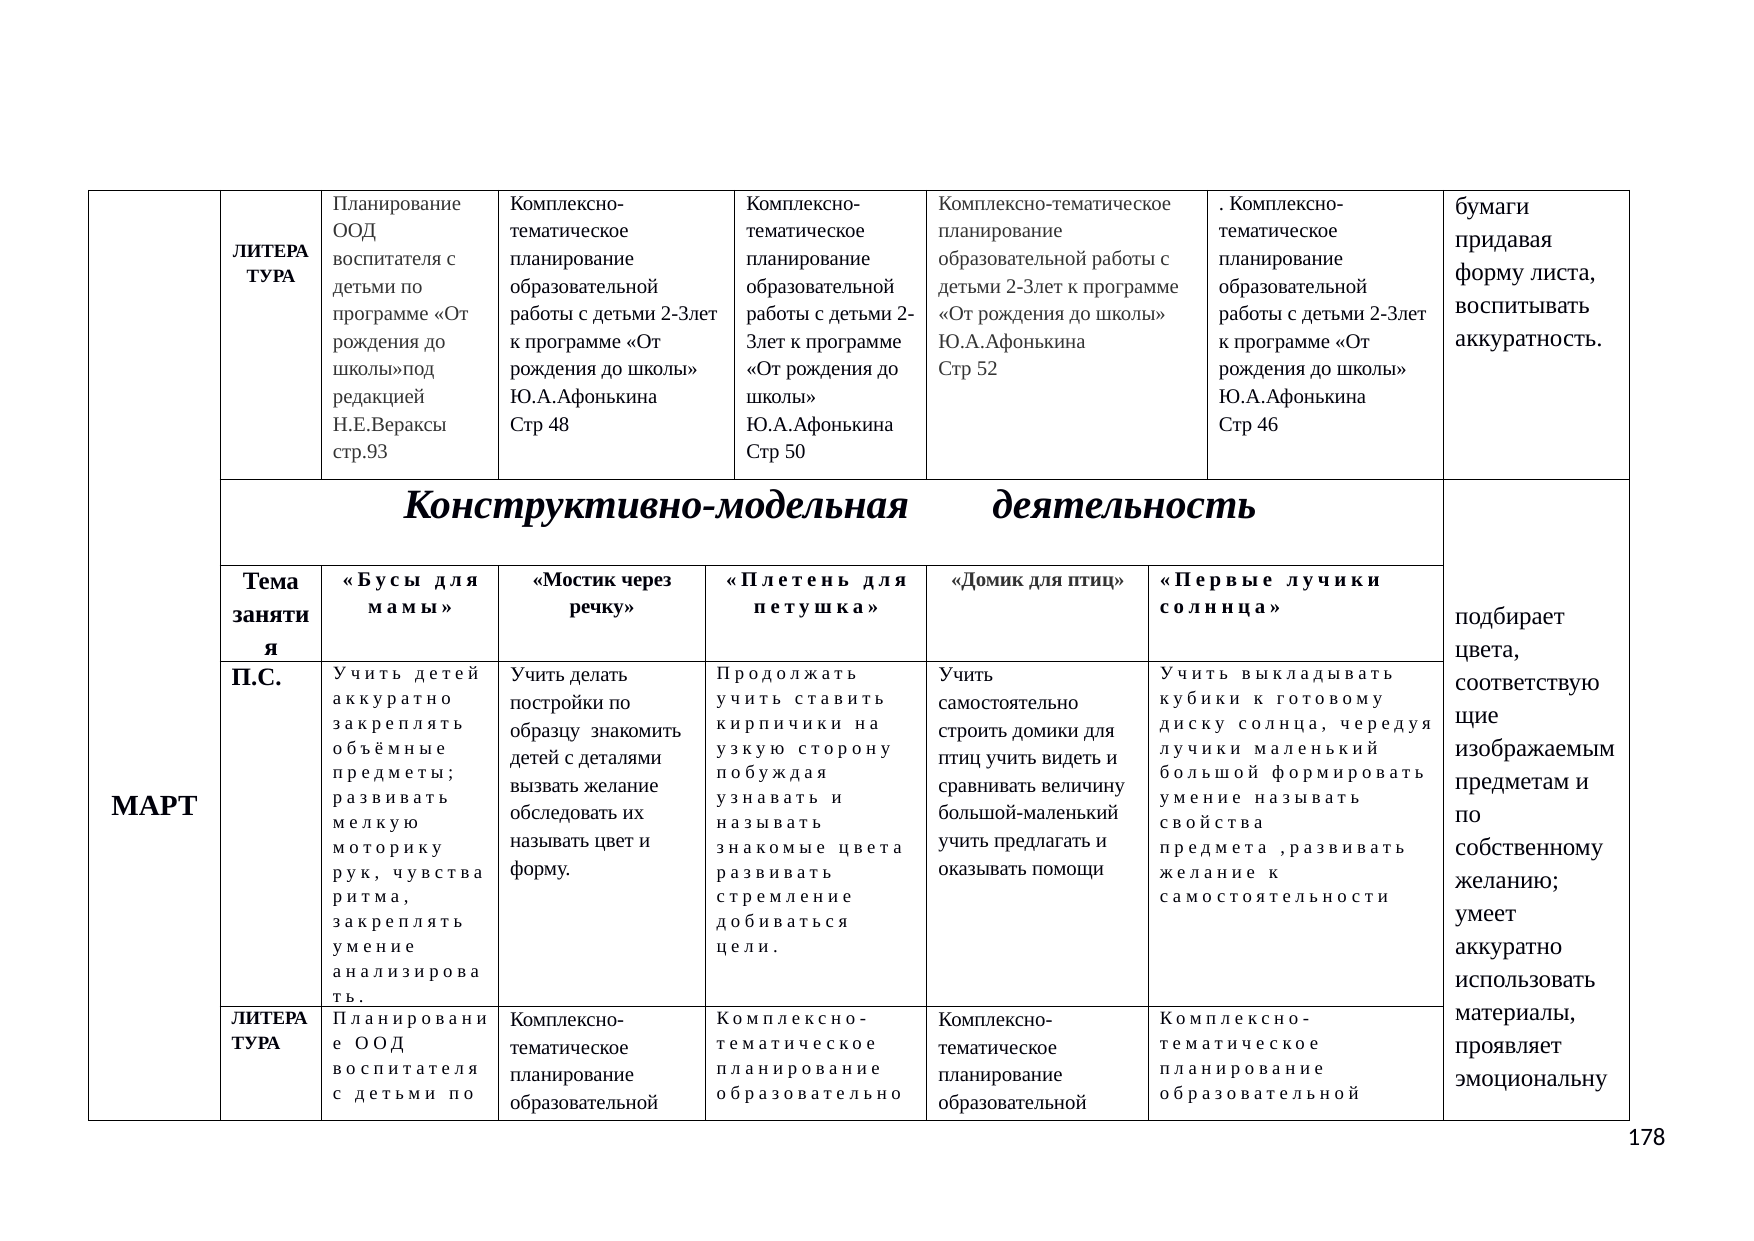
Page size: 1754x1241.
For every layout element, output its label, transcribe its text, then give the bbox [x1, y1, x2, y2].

table_cell подбирает цвета, соответствующие изображаемым предметам и по собственному желанию; умеет аккуратно использовать материалы, проявляет эмоциональну [1444, 480, 1629, 1120]
table_cell Учить детей аккуратно закреплять объёмные предметы; развивать мелкую моторику рук, чувства ритма, закреплять умение анализировать. [322, 662, 498, 1006]
table_cell . Комплексно-тематическое планирование образовательной работы с детьми 2-3лет к программе «От рождения до школы» Ю.А.Афонькина Стр 46 [1208, 191, 1443, 479]
table_cell Комплексно-тематическое планирование образовательной [499, 1007, 705, 1120]
table_cell «Плетень для петушка» [706, 566, 926, 661]
table_cell Учить делать постройки по образцу знакомить детей с деталями вызвать желание обследовать их называть цвет и форму. [499, 662, 705, 1006]
table_cell Комплексно-тематическое планирование образовательной [1149, 1007, 1443, 1120]
table_cell «Мостик через речку» [499, 566, 705, 661]
table_cell «Бусы для мамы» [322, 566, 498, 661]
table_cell Учить самостоятельно строить домики для птиц учить видеть и сравнивать величину большой-маленький учить предлагать и оказывать помощи [927, 662, 1148, 1006]
table_cell Учить выкладывать кубики к готовому диску солнца, чередуя лучики маленький большой формировать умение называть свойства предмета ,развивать желание к самостоятельности [1149, 662, 1443, 1006]
table_cell Комплексно-тематическое планирование образовательной работы с детьми 2-3лет к программе «От рождения до школы» Ю.А.Афонькина Стр 48 [499, 191, 734, 479]
table_cell Тема занятия [221, 566, 321, 661]
table_cell «Первые лучики солннца» [1149, 566, 1443, 661]
table_cell Планирование ООД воспитателя с детьми по программе «От рождения до школы»под редакцией Н.Е.Вераксы стр.93 [322, 191, 498, 479]
table_header МАРТ [89, 191, 220, 1120]
table_cell Планирование ООД воспитателя с детьми по [322, 1007, 498, 1120]
table_cell Продолжать учить ставить кирпичики на узкую сторону побуждая узнавать и называть знакомые цвета развивать стремление добиваться цели. [706, 662, 926, 1006]
table_cell Комплексно-тематическое планирование образовательной [927, 1007, 1148, 1120]
table_cell ЛИТЕРАТУРА [221, 1007, 321, 1120]
table_cell Комплексно-тематическое планирование образовательной работы с детьми 2-3лет к программе «От рождения до школы» Ю.А.Афонькина Стр 50 [735, 191, 926, 479]
table_cell Конструктивно-модельная деятельность [221, 480, 1443, 565]
table_cell П.С. [221, 662, 321, 1006]
table_cell бумаги придавая форму листа, воспитывать аккуратность. [1444, 191, 1629, 479]
table_cell Комплексно-тематическое планирование образовательной работы с детьми 2-3лет к программе «От рождения до школы» Ю.А.Афонькина Стр 52 [927, 191, 1207, 479]
table_cell ЛИТЕРАТУРА [221, 191, 321, 479]
table_cell «Домик для птиц» [927, 566, 1148, 661]
table_cell Комплексно-тематическое планирование образовательно [706, 1007, 926, 1120]
